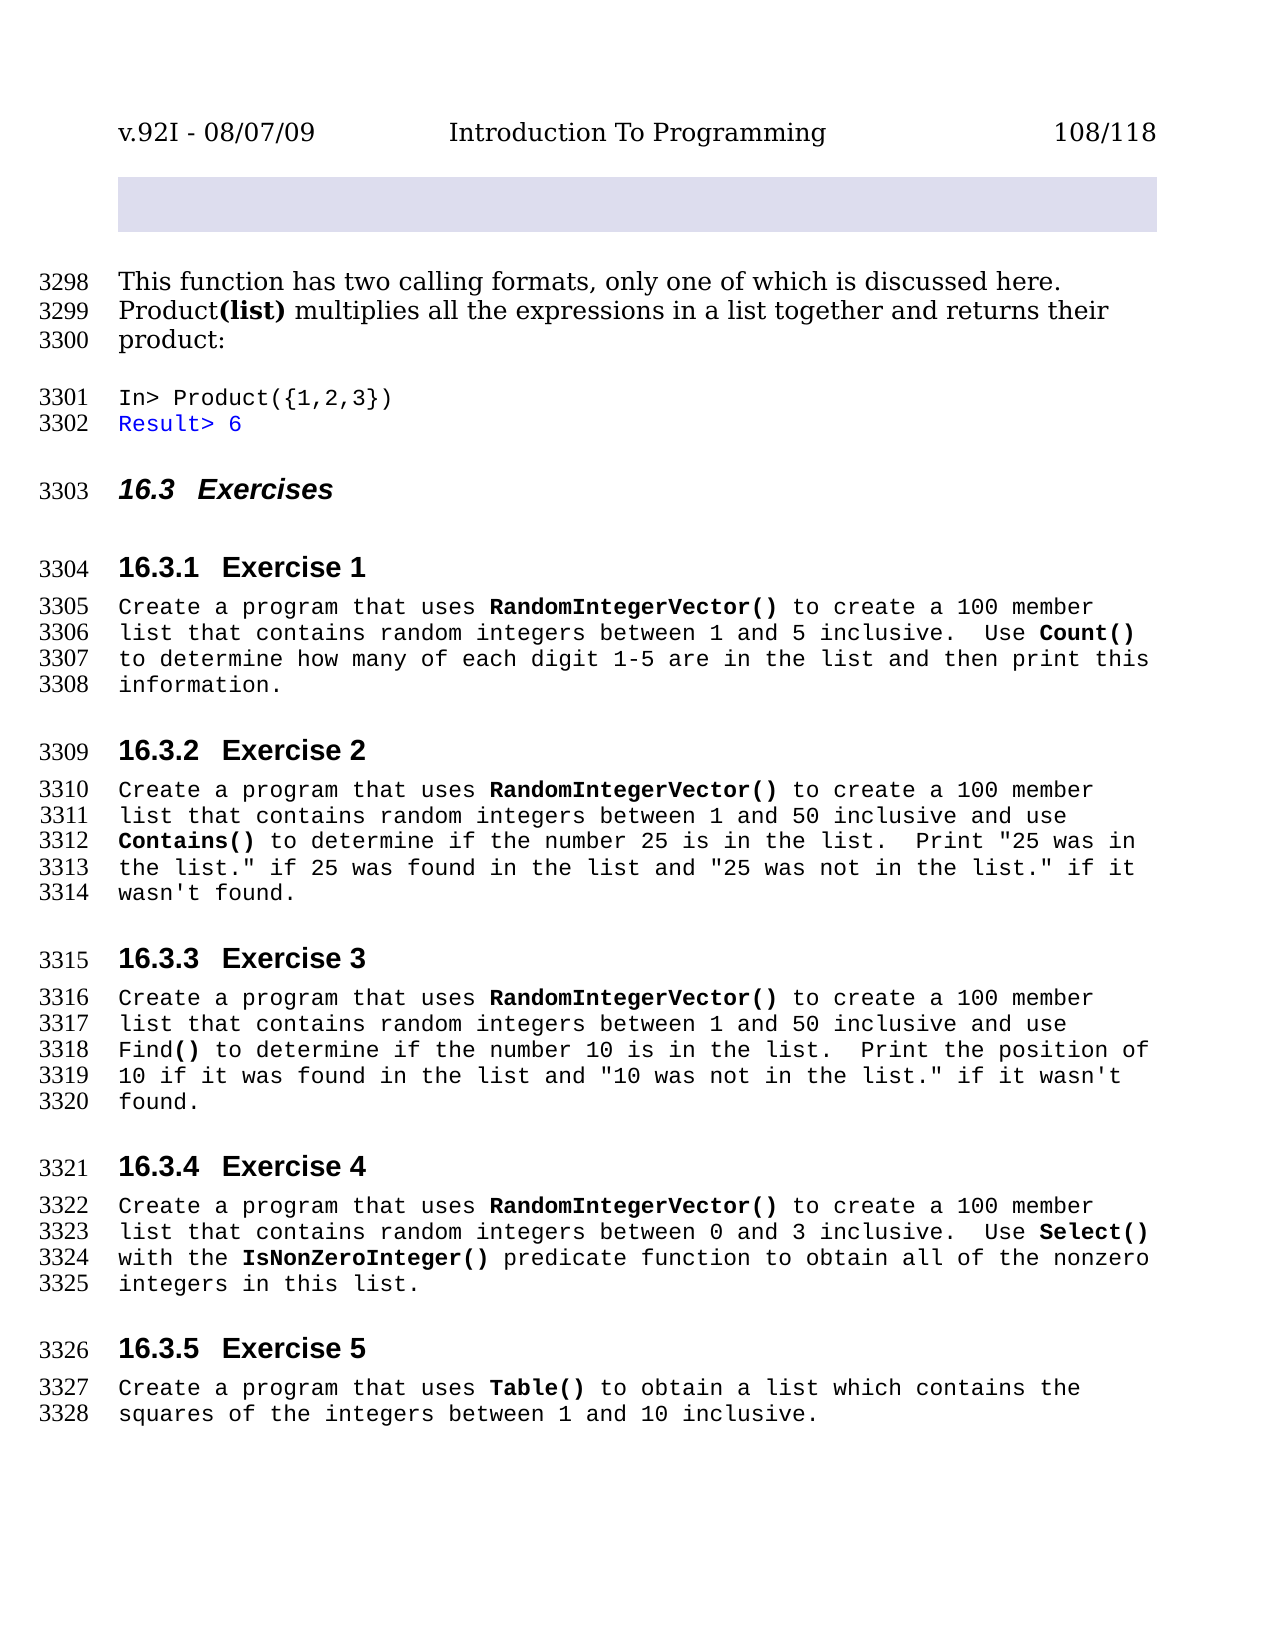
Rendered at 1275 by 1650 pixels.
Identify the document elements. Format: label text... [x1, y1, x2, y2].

text Create a program that uses RandomIntegerVector() to create a 100 member list that contains random integers between 1 and 5 inclusive. Use Count() to determine how many of each digit 1-5 are in the list and then print this information. [118, 596, 1157, 699]
table_header [118, 177, 1157, 232]
text Result> 6 [118, 413, 1157, 439]
text Create a program that uses RandomIntegerVector() to create a 100 member list that contains random integers between 0 and 3 inclusive. Use Select() with the IsNonZeroInteger() predicate function to obtain all of the nonzero integers in this list. [118, 1194, 1157, 1298]
subtitle Exercise 5 [118, 1331, 1157, 1365]
subtitle Exercise 3 [118, 941, 1157, 974]
text Create a program that uses RandomIntegerVector() to create a 100 member list that contains random integers between 1 and 50 inclusive and use Find() to determine if the number 10 is in the list. Print the position of 10 if it was found in the list and "10 was not in the list." if it wasn't found. [118, 986, 1157, 1116]
subtitle Exercise 1 [118, 550, 1157, 584]
subtitle Exercises [118, 472, 1157, 505]
text Create a program that uses Table() to obtain a list which contains the squares of the integers between 1 and 10 inclusive. [118, 1377, 1157, 1429]
subtitle Exercise 2 [118, 732, 1157, 766]
text Create a program that uses RandomIntegerVector() to create a 100 member list that contains random integers between 1 and 50 inclusive and use Contains() to determine if the number 25 is in the list. Print "25 was in the list." if 25 was found in the list and "25 was not in the list." if it wasn't found. [118, 778, 1157, 908]
text In> Product({1,2,3}) [118, 387, 1157, 413]
subtitle Exercise 4 [118, 1149, 1157, 1182]
text This function has two calling formats, only one of which is discussed here. Product(list) multiplies all the expressions in a list together and returns their product: [118, 267, 1157, 355]
